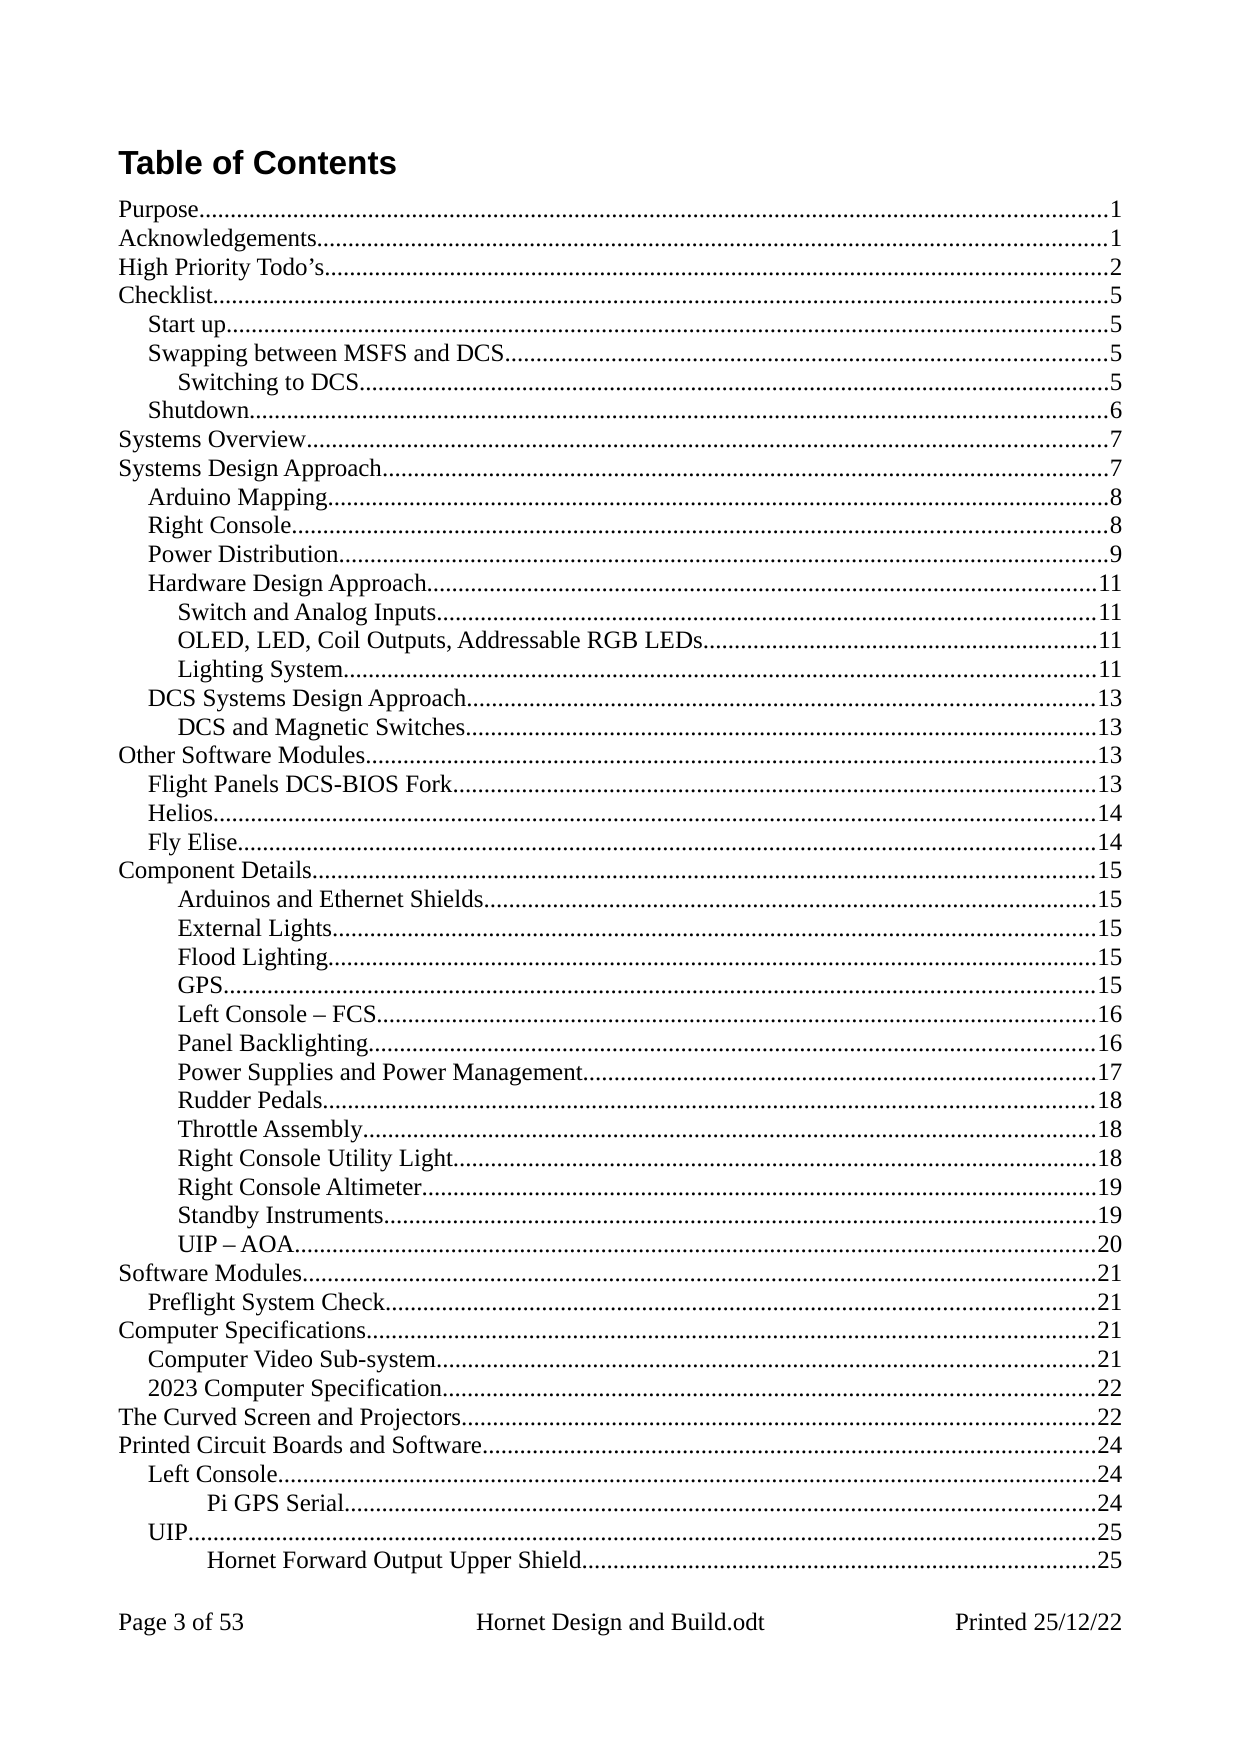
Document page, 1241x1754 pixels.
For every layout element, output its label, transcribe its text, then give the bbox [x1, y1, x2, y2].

text Power Distribution 9 [148, 539, 1122, 568]
text Right Console Altimeter 19 [177, 1172, 1122, 1200]
subtitle Table of Contents [118, 143, 1122, 182]
text Printed Circuit Boards and Software 24 [118, 1430, 1122, 1459]
text UIP 25 [148, 1517, 1122, 1545]
text Systems Design Approach 7 [118, 453, 1122, 482]
text Flood Lighting 15 [177, 942, 1122, 970]
text Right Console 8 [148, 510, 1122, 539]
text The Curved Screen and Projectors 22 [118, 1402, 1122, 1430]
text Pi GPS Serial 24 [207, 1488, 1122, 1517]
text Purpose 1 [118, 194, 1122, 223]
text Computer Video Sub-system 21 [148, 1344, 1122, 1373]
text UIP – AOA 20 [177, 1229, 1122, 1258]
text Panel Backlighting 16 [177, 1028, 1122, 1057]
text Left Console 24 [148, 1459, 1122, 1488]
text Preflight System Check 21 [148, 1287, 1122, 1315]
text Checklist 5 [118, 280, 1122, 309]
text Swapping between MSFS and DCS 5 [148, 338, 1122, 367]
text OLED, LED, Coil Outputs, Addressable RGB LEDs 11 [177, 625, 1122, 654]
text Throttle Assembly 18 [177, 1114, 1122, 1143]
text DCS Systems Design Approach 13 [148, 683, 1122, 712]
text DCS and Magnetic Switches 13 [177, 712, 1122, 740]
text Fly Elise 14 [148, 827, 1122, 855]
text Hornet Forward Output Upper Shield 25 [207, 1545, 1122, 1574]
text Right Console Utility Light 18 [177, 1143, 1122, 1172]
text External Lights 15 [177, 913, 1122, 942]
text High Priority Todo’s 2 [118, 252, 1122, 280]
text Other Software Modules 13 [118, 740, 1122, 769]
text GPS 15 [177, 970, 1122, 999]
text Computer Specifications 21 [118, 1315, 1122, 1344]
text Rudder Pedals 18 [177, 1085, 1122, 1114]
text Switch and Analog Inputs 11 [177, 597, 1122, 625]
text Lighting System 11 [177, 654, 1122, 683]
text Helios 14 [148, 798, 1122, 827]
text 2023 Computer Specification 22 [148, 1373, 1122, 1402]
text Switching to DCS 5 [177, 367, 1122, 395]
text Arduinos and Ethernet Shields 15 [177, 884, 1122, 913]
text Acknowledgements 1 [118, 223, 1122, 252]
text Systems Overview 7 [118, 424, 1122, 453]
text Arduino Mapping 8 [148, 482, 1122, 510]
text Shutdown 6 [148, 395, 1122, 424]
text Software Modules 21 [118, 1258, 1122, 1287]
text Component Details 15 [118, 855, 1122, 884]
text Flight Panels DCS-BIOS Fork 13 [148, 769, 1122, 798]
text Start up 5 [148, 309, 1122, 338]
text Hardware Design Approach 11 [148, 568, 1122, 597]
text Standby Instruments 19 [177, 1200, 1122, 1229]
text Power Supplies and Power Management 17 [177, 1057, 1122, 1085]
text Left Console – FCS 16 [177, 999, 1122, 1028]
